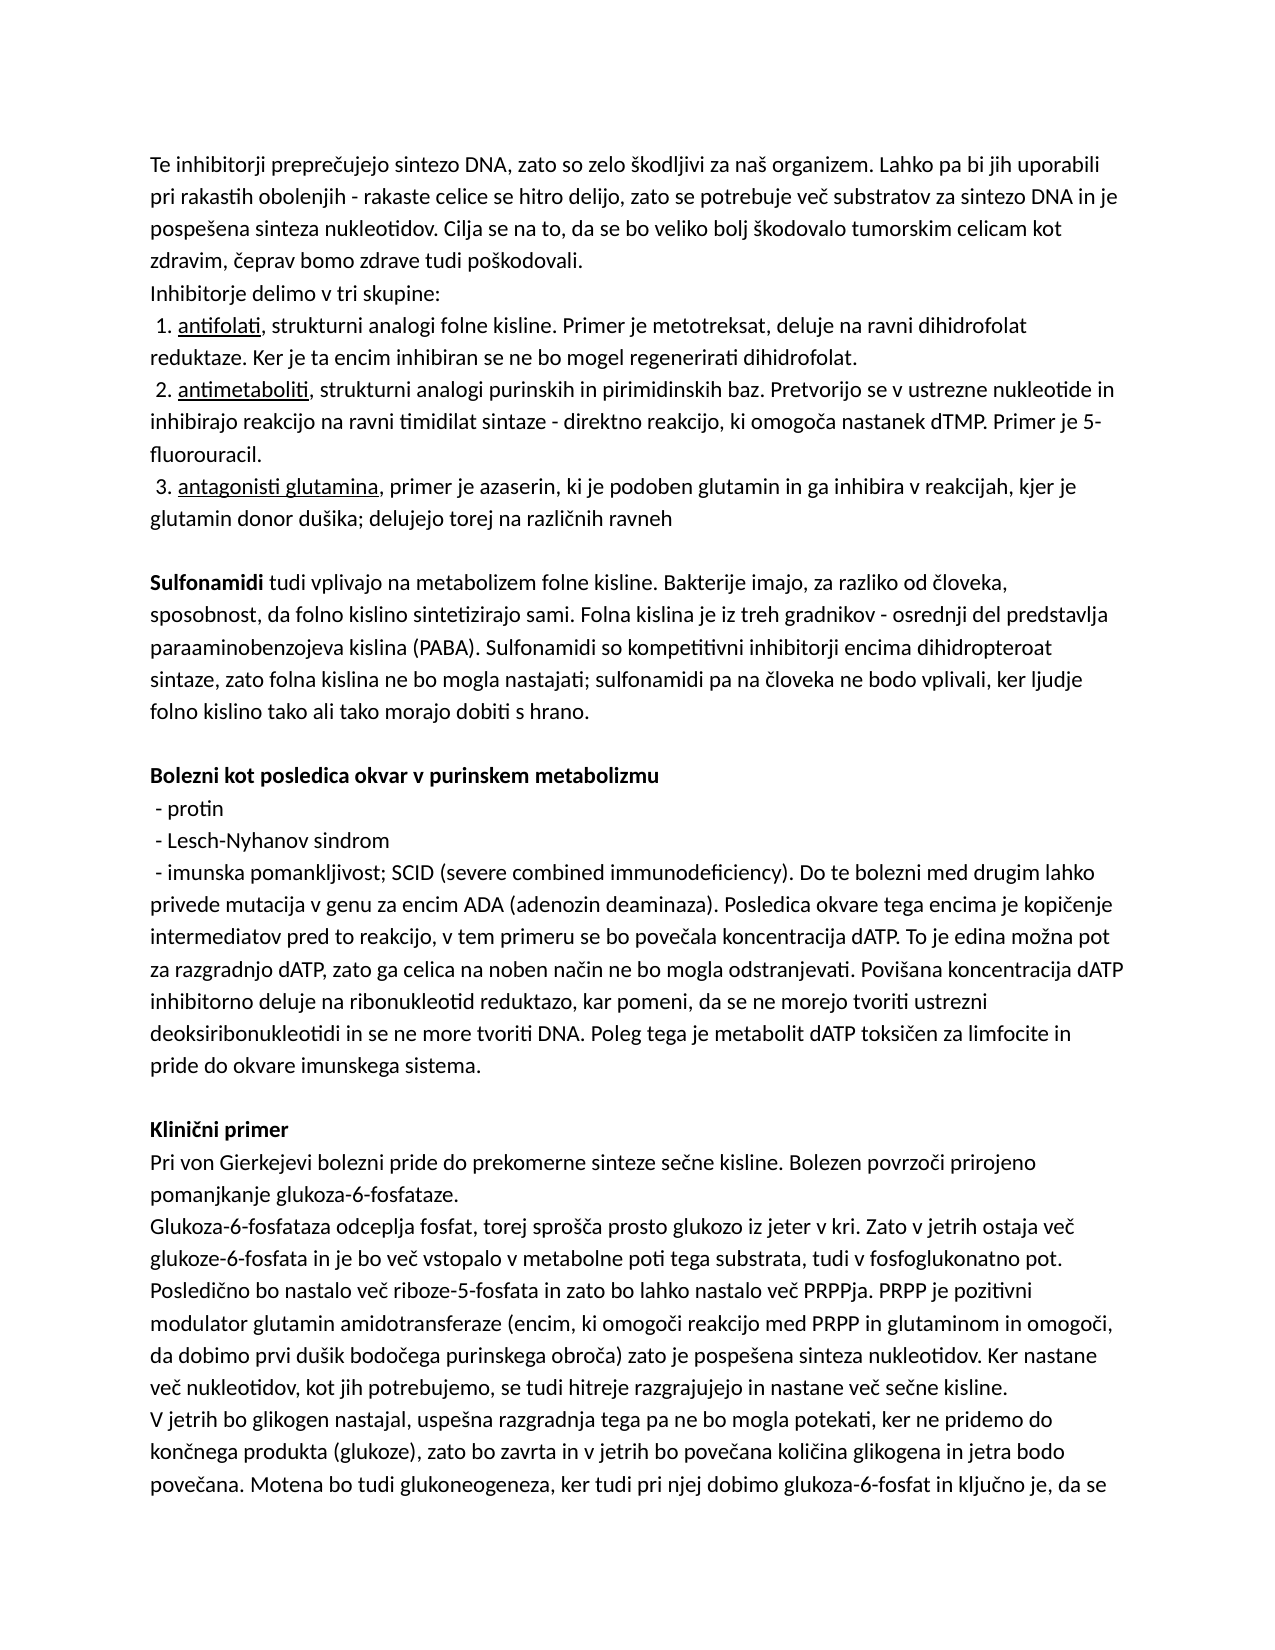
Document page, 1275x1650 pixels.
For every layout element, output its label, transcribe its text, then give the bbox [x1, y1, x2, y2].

text - Lesch-Nyhanov sindrom [150, 826, 1125, 854]
text Te inhibitorji preprečujejo sintezo DNA, zato so zelo škodljivi za naš organizem. Lahko pa bi jih uporabili pri rakastih obolenjih - rakaste celice se hitro delijo, zato se potrebuje več substratov za sintezo DNA in je pospešena sinteza nukleotidov. Cilja se na to, da se bo veliko bolj škodovalo tumorskim celicam kot zdravim, čeprav bomo zdrave tudi poškodovali. [150, 150, 1125, 274]
text Klinični primer [150, 1116, 1125, 1144]
text Inhibitorje delimo v tri skupine: [150, 279, 1125, 307]
text 3. antagonisti glutamina, primer je azaserin, ki je podoben glutamin in ga inhibira v reakcijah, kjer je glutamin donor dušika; delujejo torej na različnih ravneh [150, 472, 1125, 532]
text Pri von Gierkejevi bolezni pride do prekomerne sinteze sečne kisline. Bolezen povrzoči prirojeno pomanjkanje glukoza-6-fosfataze. [150, 1148, 1125, 1208]
text 1. antifolati, strukturni analogi folne kisline. Primer je metotreksat, deluje na ravni dihidrofolat reduktaze. Ker je ta encim inhibiran se ne bo mogel regenerirati dihidrofolat. [150, 311, 1125, 371]
text Glukoza-6-fosfataza odceplja fosfat, torej sprošča prosto glukozo iz jeter v kri. Zato v jetrih ostaja več glukoze-6-fosfata in je bo več vstopalo v metabolne poti tega substrata, tudi v fosfoglukonatno pot. Posledično bo nastalo več riboze-5-fosfata in zato bo lahko nastalo več PRPPja. PRPP je pozitivni modulator glutamin amidotransferaze (encim, ki omogoči reakcijo med PRPP in glutaminom in omogoči, da dobimo prvi dušik bodočega purinskega obroča) zato je pospešena sinteza nukleotidov. Ker nastane več nukleotidov, kot jih potrebujemo, se tudi hitreje razgrajujejo in nastane več sečne kisline. [150, 1212, 1125, 1401]
text 2. antimetaboliti, strukturni analogi purinskih in pirimidinskih baz. Pretvorijo se v ustrezne nukleotide in inhibirajo reakcijo na ravni timidilat sintaze - direktno reakcijo, ki omogoča nastanek dTMP. Primer je 5-fluorouracil. [150, 375, 1125, 468]
text Bolezni kot posledica okvar v purinskem metabolizmu [150, 762, 1125, 789]
text Sulfonamidi tudi vplivajo na metabolizem folne kisline. Bakterije imajo, za razliko od človeka, sposobnost, da folno kislino sintetizirajo sami. Folna kislina je iz treh gradnikov - osrednji del predstavlja paraaminobenzojeva kislina (PABA). Sulfonamidi so kompetitivni inhibitorji encima dihidropteroat sintaze, zato folna kislina ne bo mogla nastajati; sulfonamidi pa na človeka ne bodo vplivali, ker ljudje folno kislino tako ali tako morajo dobiti s hrano. [150, 568, 1125, 725]
text - imunska pomankljivost; SCID (severe combined immunodeficiency). Do te bolezni med drugim lahko privede mutacija v genu za encim ADA (adenozin deaminaza). Posledica okvare tega encima je kopičenje intermediatov pred to reakcijo, v tem primeru se bo povečala koncentracija dATP. To je edina možna pot za razgradnjo dATP, zato ga celica na noben način ne bo mogla odstranjevati. Povišana koncentracija dATP inhibitorno deluje na ribonukleotid reduktazo, kar pomeni, da se ne morejo tvoriti ustrezni deoksiribonukleotidi in se ne more tvoriti DNA. Poleg tega je metabolit dATP toksičen za limfocite in pride do okvare imunskega sistema. [150, 858, 1125, 1079]
text - protin [150, 794, 1125, 822]
text V jetrih bo glikogen nastajal, uspešna razgradnja tega pa ne bo mogla potekati, ker ne pridemo do končnega produkta (glukoze), zato bo zavrta in v jetrih bo povečana količina glikogena in jetra bodo povečana. Motena bo tudi glukoneogeneza, ker tudi pri njej dobimo glukoza-6-fosfat in ključno je, da se [150, 1405, 1125, 1498]
